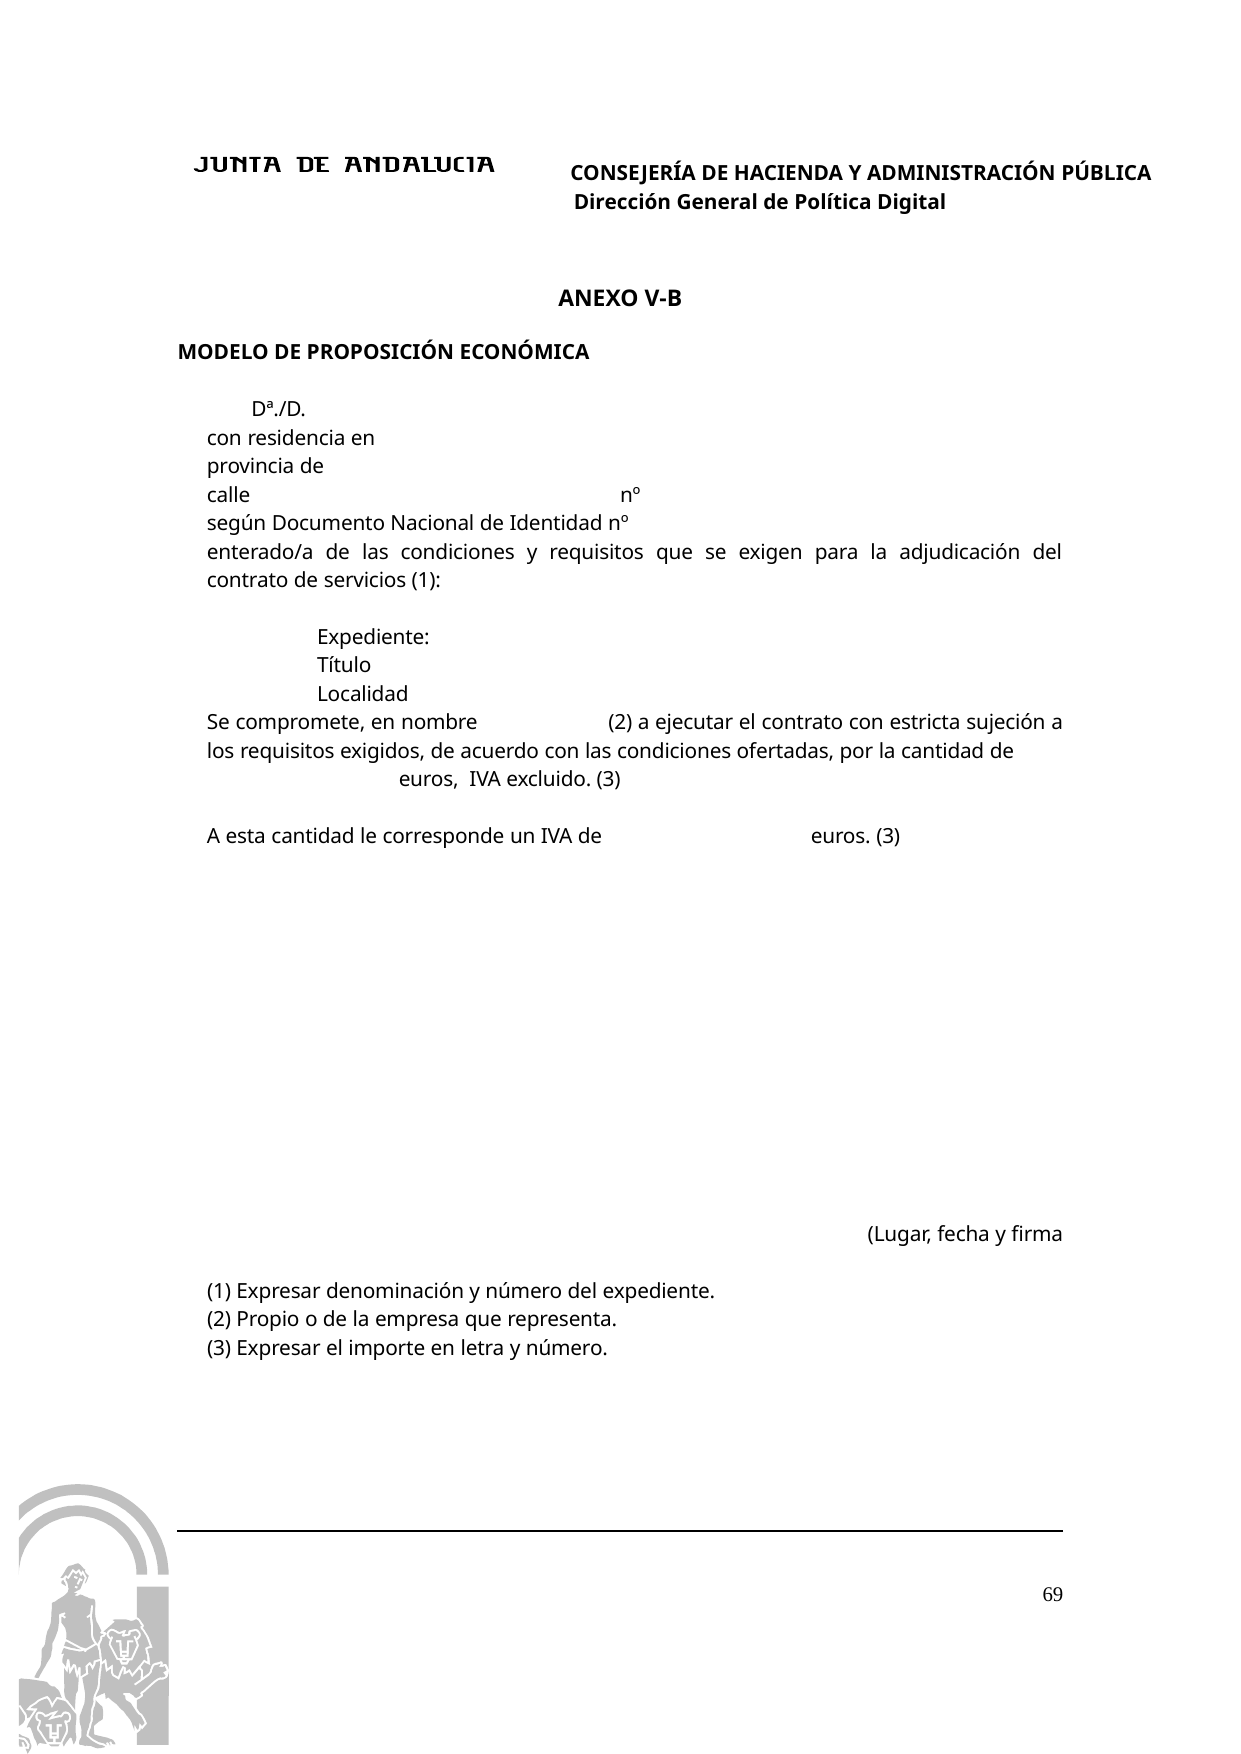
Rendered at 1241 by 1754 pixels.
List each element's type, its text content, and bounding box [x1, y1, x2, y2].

text calle nº [207, 480, 1063, 508]
text con residencia en [207, 423, 1063, 451]
text (1) Expresar denominación y número del expediente. [207, 1276, 1063, 1304]
subtitle ANEXO V-B [177, 282, 1063, 313]
text Expediente: [317, 622, 1063, 651]
text Dª./D. [177, 394, 1063, 423]
text provincia de [207, 451, 1063, 480]
text Se compromete, en nombre (2) a ejecutar el contrato con estricta sujeción a los requisitos exigidos, de acuerdo con las condiciones ofertadas, por la cantidad de euros, IVA excluido. (3) [207, 707, 1063, 793]
text MODELO DE PROPOSICIÓN ECONÓMICA [177, 337, 1063, 366]
text (2) Propio o de la empresa que representa. [207, 1304, 1063, 1333]
text (3) Expresar el importe en letra y número. [207, 1333, 1063, 1361]
text Localidad [317, 679, 1063, 707]
text enterado/a de las condiciones y requisitos que se exigen para la adjudicación del contrato de servicios (1): [207, 537, 1063, 594]
text (Lugar, fecha y firma [207, 1219, 1063, 1248]
text A esta cantidad le corresponde un IVA de euros. (3) [207, 821, 1063, 849]
text Título [317, 651, 1063, 679]
text según Documento Nacional de Identidad nº [207, 508, 1063, 537]
